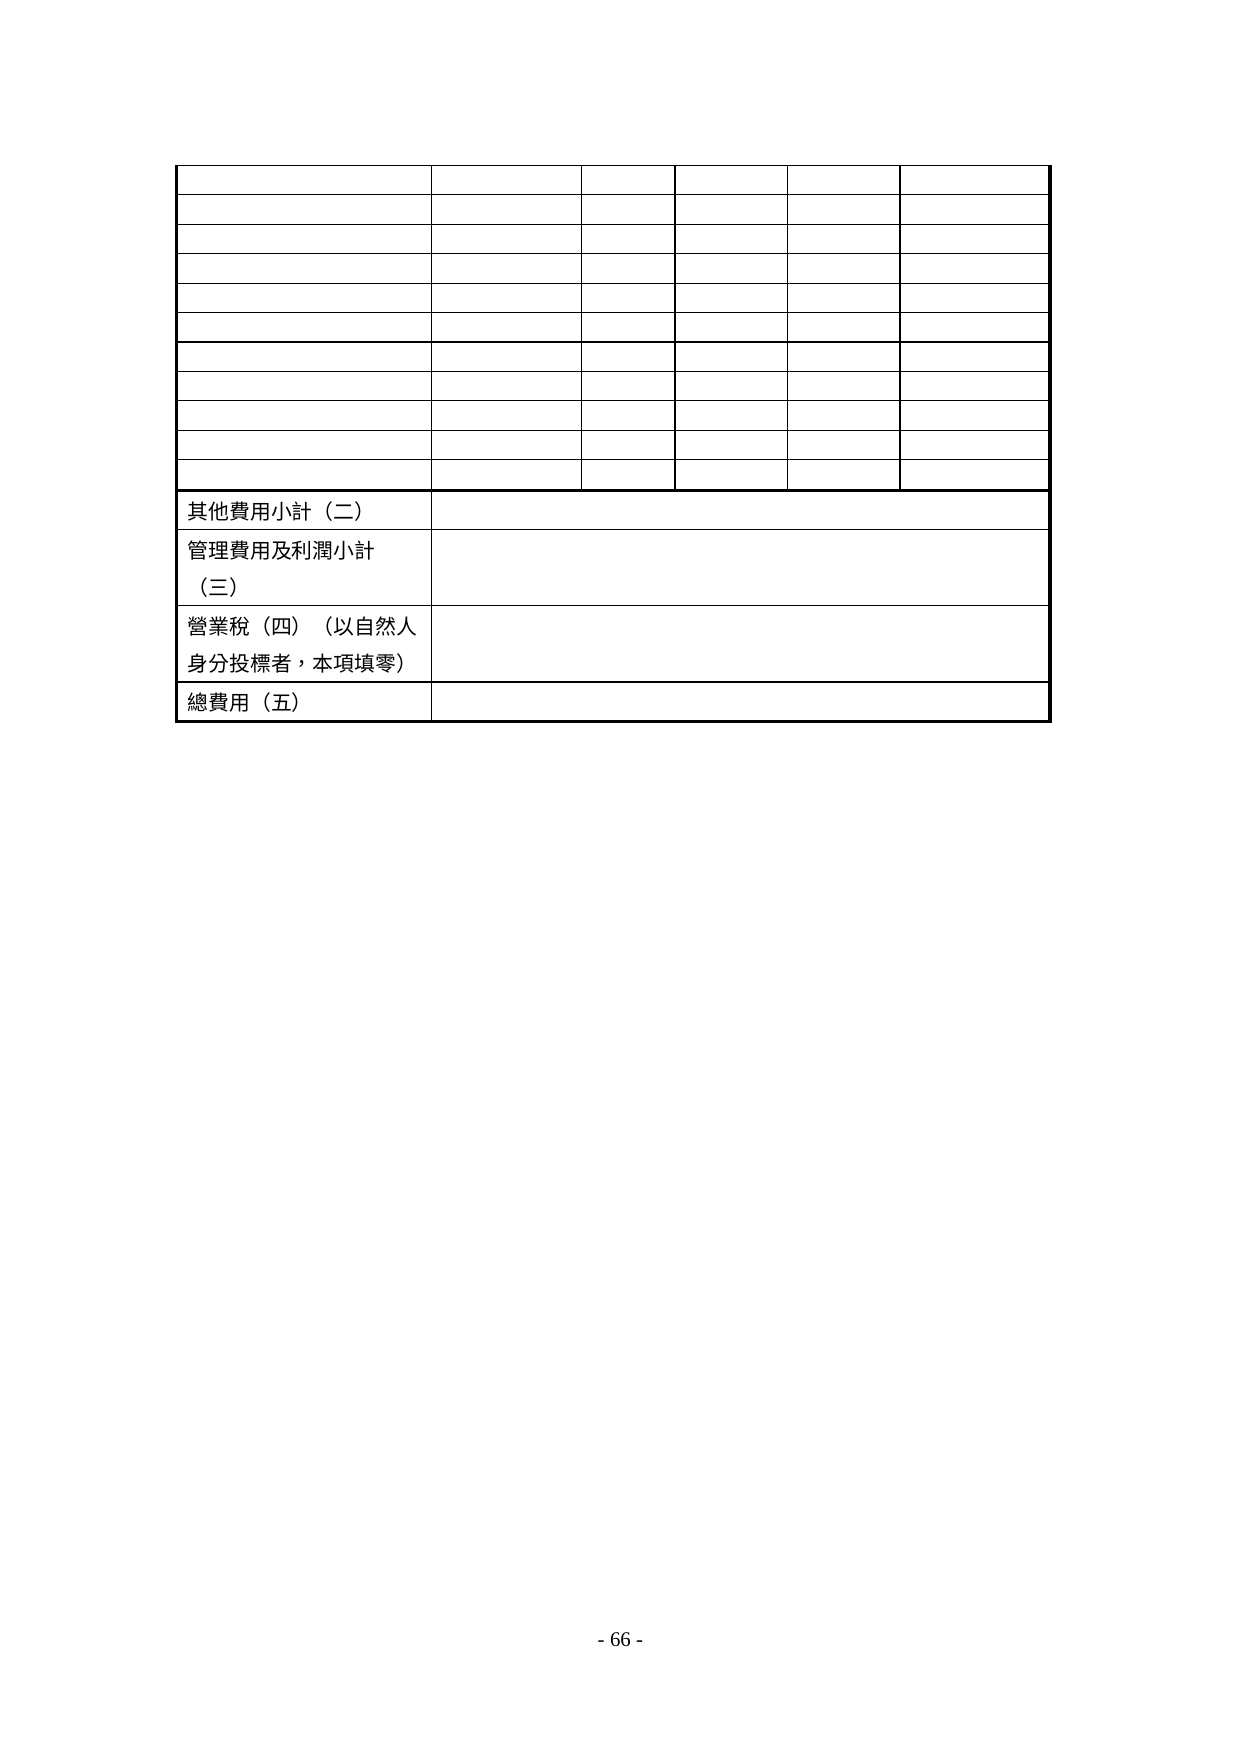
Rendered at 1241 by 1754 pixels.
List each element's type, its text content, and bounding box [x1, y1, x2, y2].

table_cell [178, 460, 431, 489]
table_cell [432, 683, 1048, 720]
table_cell [582, 431, 674, 459]
table_cell [901, 195, 1048, 223]
table_cell [432, 431, 581, 459]
table_cell [788, 166, 899, 194]
table_cell [432, 606, 1048, 681]
table_cell [788, 284, 899, 312]
table_cell [901, 372, 1048, 400]
table_cell [582, 460, 674, 489]
table_cell [178, 431, 431, 459]
table_cell [788, 225, 899, 253]
table_cell [676, 401, 787, 430]
table_cell [676, 372, 787, 400]
table_cell [676, 284, 787, 312]
table_cell [432, 372, 581, 400]
table_cell [178, 343, 431, 371]
table_cell [582, 166, 674, 194]
table_cell [676, 225, 787, 253]
table_cell 其他費用小計（二） [178, 492, 431, 529]
table_cell [901, 401, 1048, 430]
table_cell [432, 313, 581, 341]
table_cell [582, 225, 674, 253]
table_cell [788, 401, 899, 430]
table_cell [676, 460, 787, 489]
table_cell 營業稅（四）（以自然人身分投標者，本項填零） [178, 606, 431, 681]
table_cell [676, 313, 787, 341]
table_cell [676, 195, 787, 223]
table_cell [901, 254, 1048, 282]
table_cell [582, 343, 674, 371]
table_cell [901, 225, 1048, 253]
table_cell [432, 166, 581, 194]
table_cell [432, 530, 1048, 605]
table_cell [582, 254, 674, 282]
table_cell [582, 313, 674, 341]
table_cell [178, 313, 431, 341]
table_cell [676, 166, 787, 194]
table_cell [788, 460, 899, 489]
table_cell [901, 313, 1048, 341]
table_cell [901, 343, 1048, 371]
table_cell [178, 401, 431, 430]
table_cell [432, 460, 581, 489]
table_cell [788, 343, 899, 371]
table_cell [432, 284, 581, 312]
table_cell [432, 225, 581, 253]
table_cell [178, 225, 431, 253]
table_cell [788, 195, 899, 223]
table_cell [582, 401, 674, 430]
table_cell [432, 195, 581, 223]
table_cell [178, 284, 431, 312]
table_cell [676, 431, 787, 459]
table_cell [901, 284, 1048, 312]
table_cell [788, 313, 899, 341]
table_cell [582, 195, 674, 223]
table_cell 管理費用及利潤小計（三） [178, 530, 431, 605]
table_cell [901, 431, 1048, 459]
table_cell [788, 431, 899, 459]
table_cell [178, 372, 431, 400]
table_cell [901, 460, 1048, 489]
table_cell [432, 492, 1048, 529]
table_cell [178, 195, 431, 223]
table_cell [676, 254, 787, 282]
table_cell [178, 166, 431, 194]
table_cell [676, 343, 787, 371]
table_cell 總費用（五） [178, 683, 431, 720]
table_cell [788, 372, 899, 400]
table_cell [582, 284, 674, 312]
table_cell [788, 254, 899, 282]
table_cell [901, 166, 1048, 194]
table_cell [178, 254, 431, 282]
table_cell [432, 343, 581, 371]
table_cell [432, 254, 581, 282]
table_cell [582, 372, 674, 400]
table_cell [432, 401, 581, 430]
